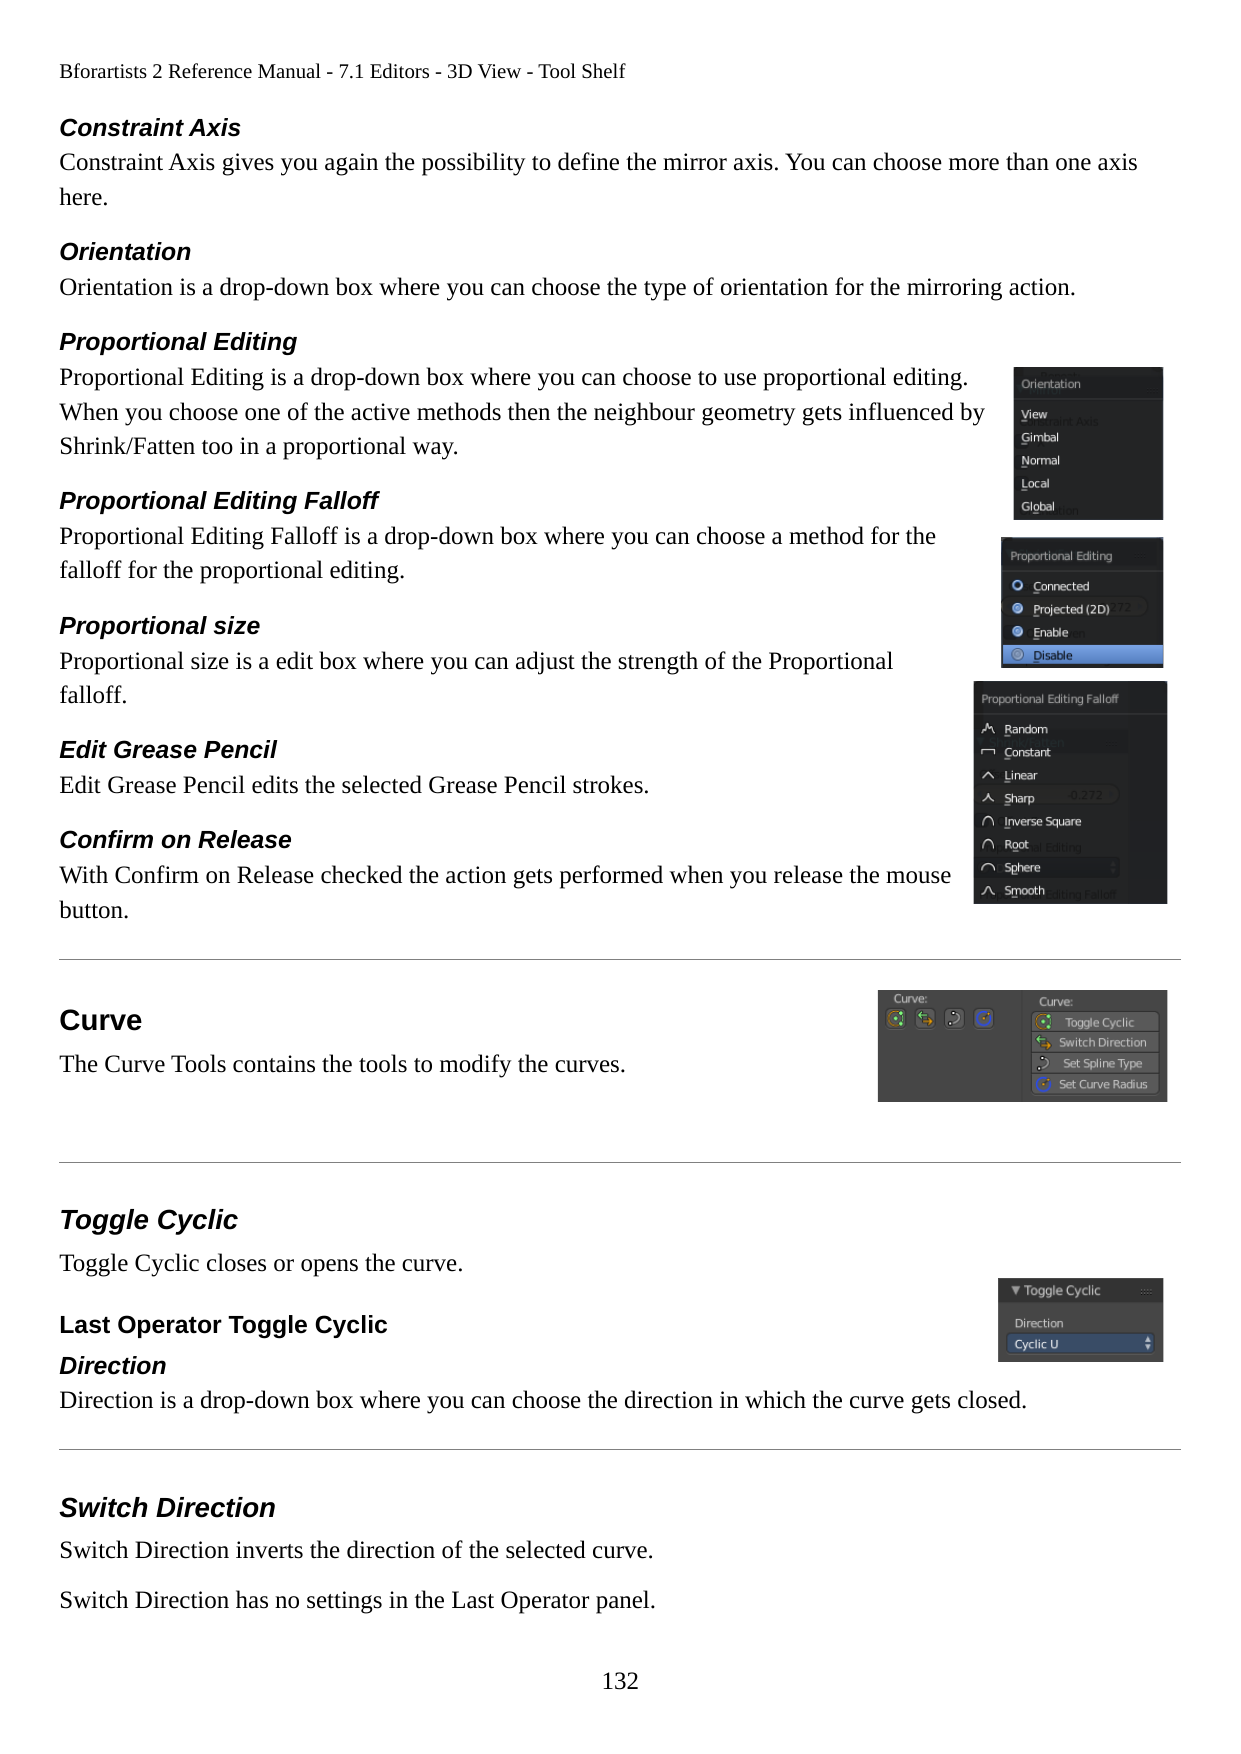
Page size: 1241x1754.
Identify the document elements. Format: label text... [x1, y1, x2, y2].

text Proportional Editing Falloff is a drop-down box where you can choose a method for the falloff for the proportional editing. [59, 521, 1181, 584]
subtitle [1168, 1003, 1181, 1036]
text Toggle Cyclic closes or opens the curve. [59, 1248, 1181, 1277]
picture [998, 1278, 1164, 1362]
subtitle [1164, 611, 1181, 639]
subtitle Orientation [59, 237, 1181, 266]
text Switch Direction has no settings in the Last Operator panel. [59, 1585, 1181, 1613]
text Proportional size is a edit box where you can adjust the strength of the Proportional falloff. [59, 646, 1181, 709]
subtitle Proportional Editing [59, 327, 1181, 356]
text Edit Grease Pencil edits the selected Grease Pencil strokes. [59, 770, 973, 799]
subtitle Toggle Cyclic [59, 1204, 1181, 1236]
subtitle Switch Direction [59, 1491, 1181, 1523]
subtitle Edit Grease Pencil [59, 736, 973, 764]
text Direction is a drop-down box where you can choose the direction in which the curve gets closed. [59, 1386, 1181, 1414]
subtitle Proportional Editing Falloff [59, 486, 1013, 515]
subtitle Curve [59, 1003, 877, 1036]
picture [973, 681, 1168, 904]
subtitle Confirm on Release [59, 826, 973, 854]
text With Confirm on Release checked the action gets performed when you release the mouse button. [59, 860, 1181, 924]
picture [877, 990, 1168, 1102]
text Constraint Axis gives you again the possibility to define the mirror axis. You can choose more than one axis here. [59, 147, 1181, 211]
subtitle [1168, 826, 1181, 854]
text Orientation is a drop-down box where you can choose the type of orientation for the mirroring action. [59, 272, 1181, 301]
text Proportional Editing is a drop-down box where you can choose to use proportional editing. When you choose one of the active methods then the neighbour geometry gets influenced by Shrink/Fatten too in a proportional way. [59, 362, 1181, 460]
subtitle Constraint Axis [59, 113, 1181, 141]
picture [1013, 367, 1164, 520]
subtitle Proportional size [59, 611, 1001, 639]
subtitle Direction [59, 1351, 1181, 1379]
text Switch Direction inverts the direction of the selected curve. [59, 1536, 1181, 1564]
text The Curve Tools contains the tools to modify the curves. [59, 1049, 877, 1078]
picture [1001, 537, 1164, 668]
subtitle Last Operator Toggle Cyclic [59, 1310, 998, 1338]
subtitle [1168, 736, 1181, 764]
